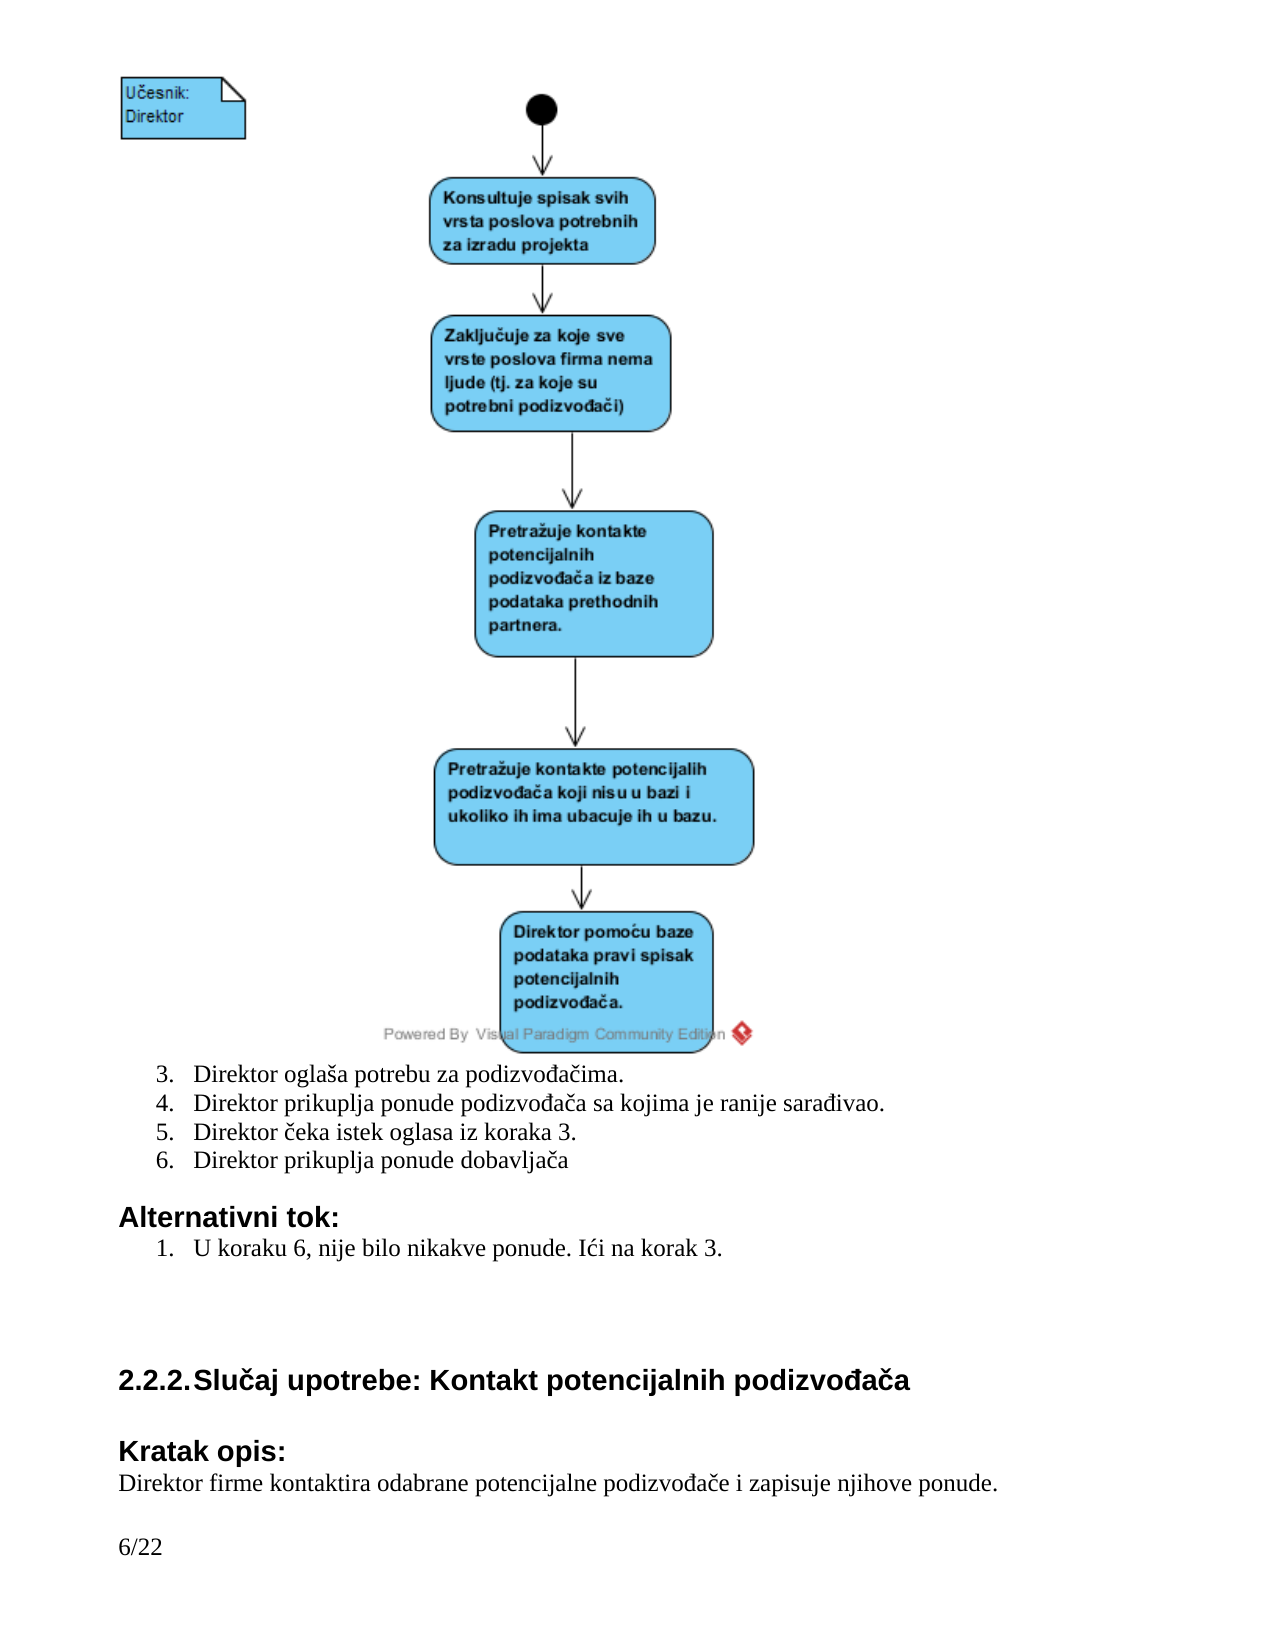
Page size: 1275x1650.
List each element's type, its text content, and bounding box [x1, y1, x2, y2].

list Direktor čeka istek oglasa iz koraka 3. [156, 1117, 1157, 1145]
list Direktor oglaša potrebu za podizvođačima. [156, 75, 1157, 1088]
subtitle Kratak opis: [118, 1434, 1157, 1468]
list Direktor prikuplja ponude podizvođača sa kojima je ranije sarađivao. [156, 1088, 1157, 1117]
subtitle Alternativni tok: [118, 1200, 1157, 1233]
subtitle Slučaj upotrebe: Kontakt potencijalnih podizvođača [118, 1363, 1157, 1396]
text Direktor firme kontaktira odabrane potencijalne podizvođače i zapisuje njihove ponude. [118, 1468, 1157, 1497]
list U koraku 6, nije bilo nikakve ponude. Ići na korak 3. [156, 1233, 1157, 1262]
list Direktor prikuplja ponude dobavljača [156, 1145, 1157, 1174]
